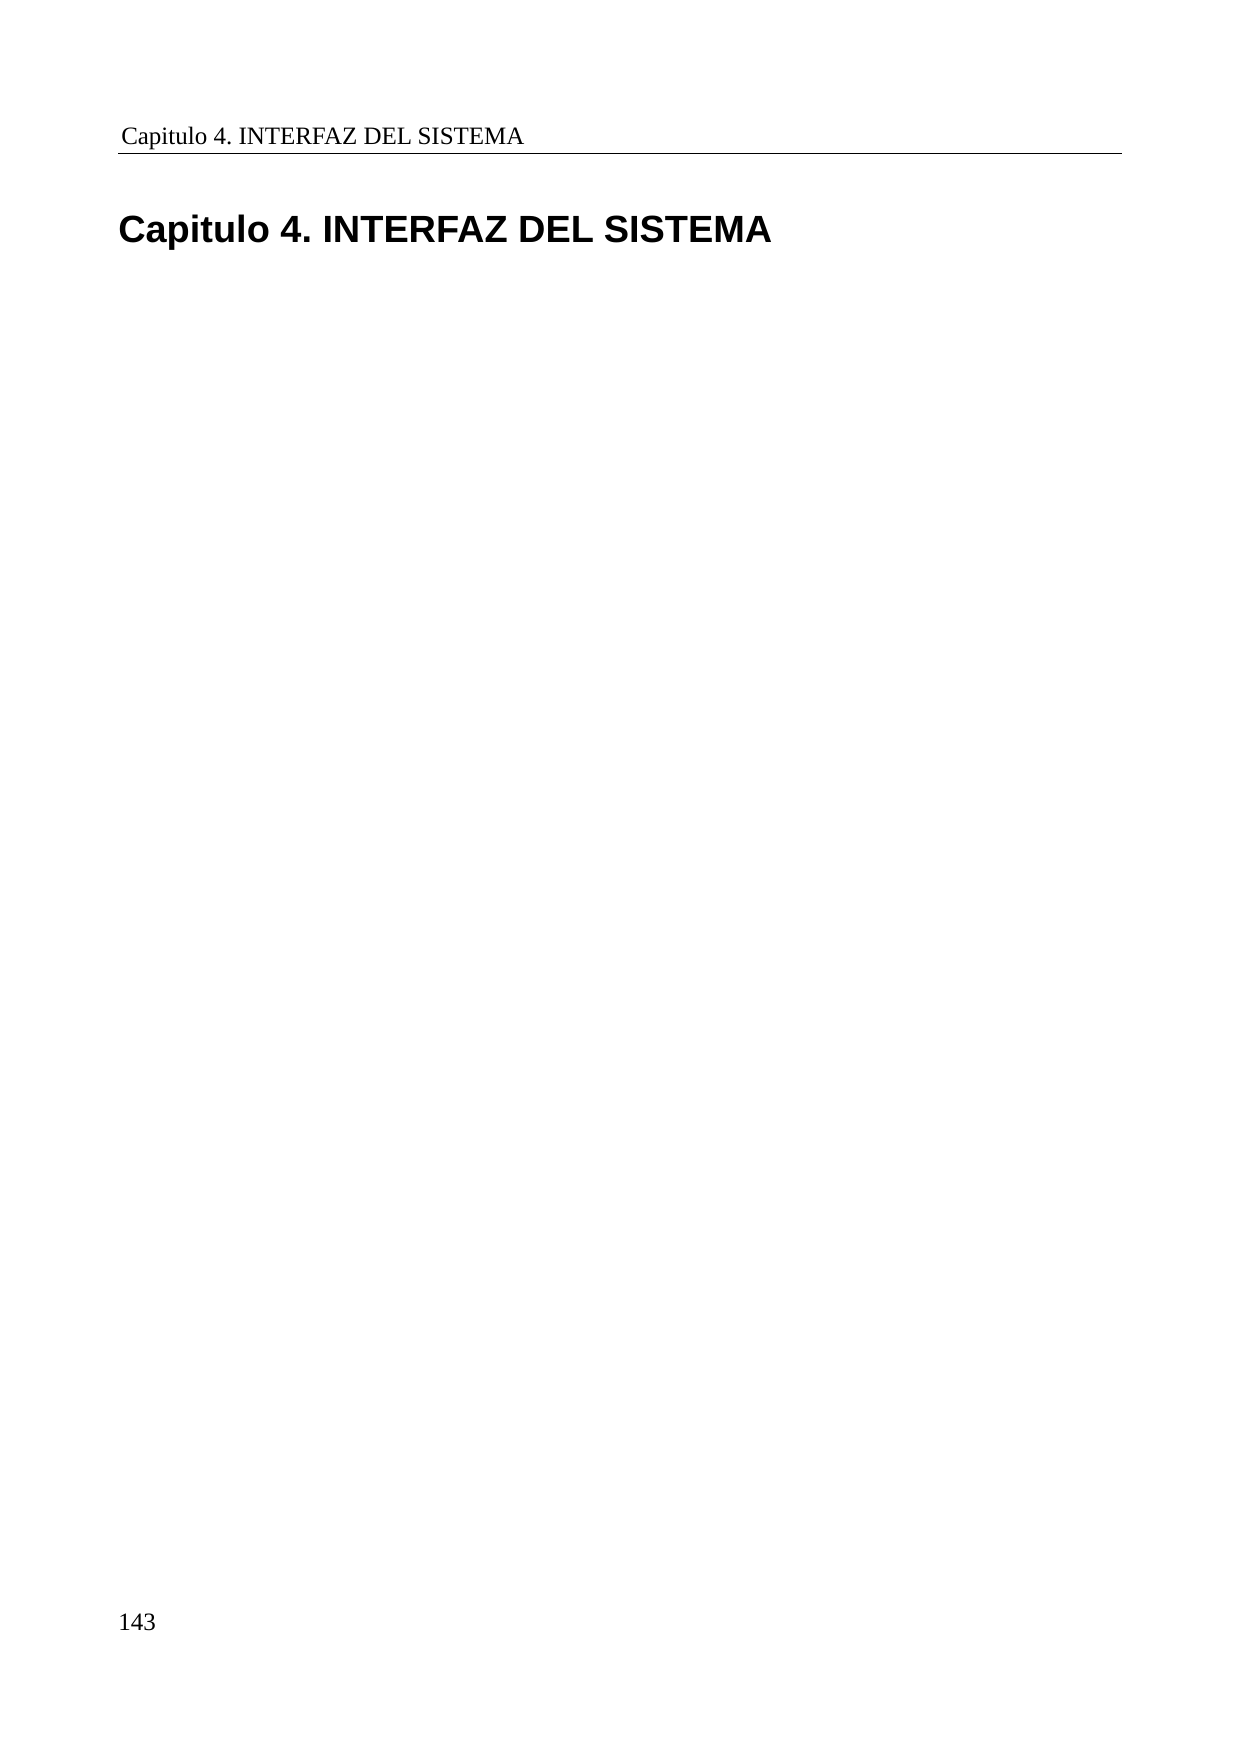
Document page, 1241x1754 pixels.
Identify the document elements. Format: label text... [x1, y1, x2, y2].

subtitle Capitulo 4. INTERFAZ DEL SISTEMA [118, 207, 1122, 251]
